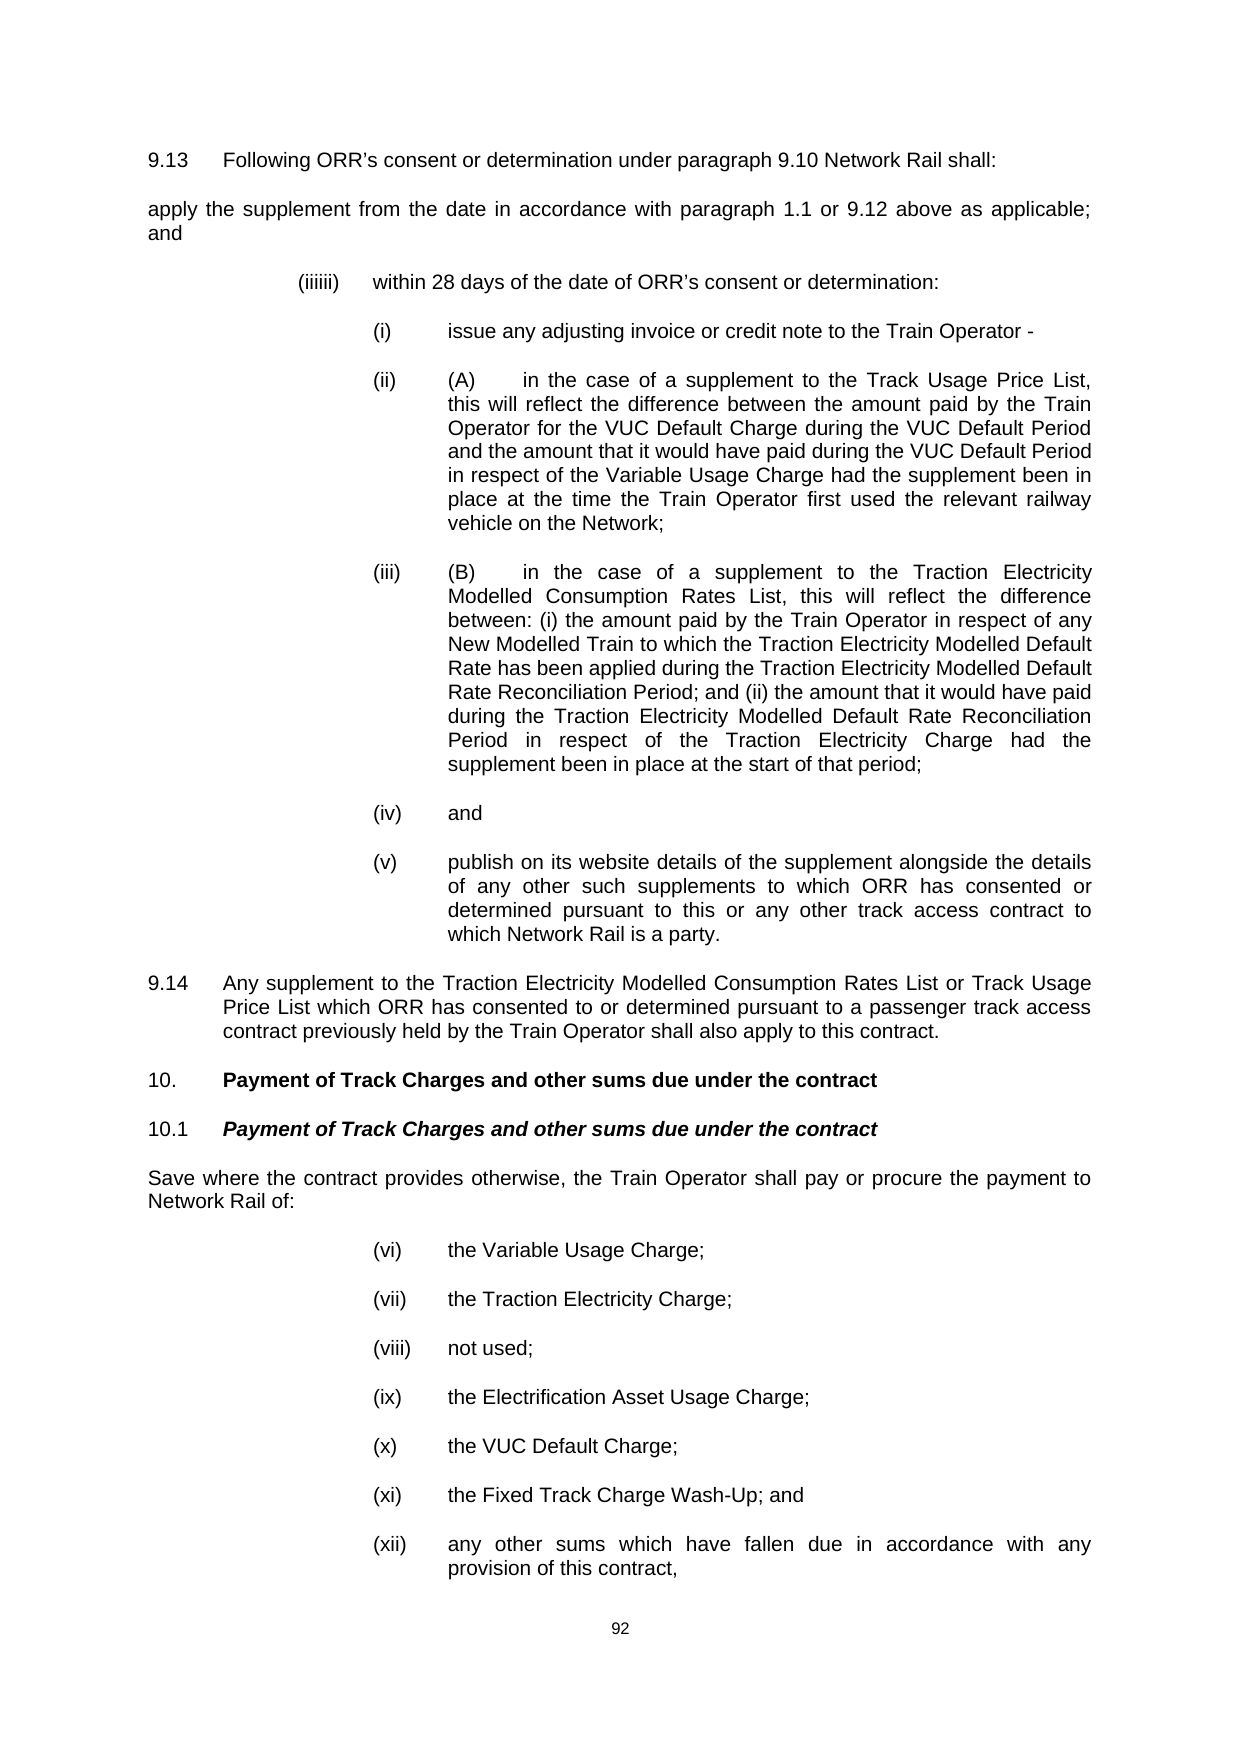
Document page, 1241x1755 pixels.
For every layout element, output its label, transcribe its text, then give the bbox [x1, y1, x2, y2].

list Payment of Track Charges and other sums due under the contract [148, 1067, 1093, 1091]
subtitle publish on its website details of the supplement alongside the details of any other such supplements to which ORR has consented or determined pursuant to this or any other track access contract to which Network Rail is a party. [373, 850, 1093, 946]
subtitle the Variable Usage Charge; [373, 1238, 1093, 1262]
subtitle Save where the contract provides otherwise, the Train Operator shall pay or procure the payment to Network Rail of: [148, 1165, 1093, 1213]
list Following ORR’s consent or determination under paragraph 9.10 Network Rail shall: [148, 148, 1093, 172]
subtitle any other sums which have fallen due in accordance with any provision of this contract, [373, 1532, 1093, 1580]
list Payment of Track Charges and other sums due under the contract [148, 1116, 1093, 1140]
subtitle not used; [373, 1336, 1093, 1360]
subtitle within 28 days of the date of ORR’s consent or determination: [298, 269, 1093, 293]
subtitle the Fixed Track Charge Wash-Up; and [373, 1483, 1093, 1507]
subtitle and [373, 801, 1093, 825]
subtitle the Traction Electricity Charge; [373, 1287, 1093, 1311]
subtitle apply the supplement from the date in accordance with paragraph 1.1 or 9.12 above as applicable; and [148, 197, 1093, 244]
subtitle (B) in the case of a supplement to the Traction Electricity Modelled Consumption Rates List, this will reflect the difference between: (i) the amount paid by the Train Operator in respect of any New Modelled Train to which the Traction Electricity Modelled Default Rate has been applied during the Traction Electricity Modelled Default Rate Reconciliation Period; and (ii) the amount that it would have paid during the Traction Electricity Modelled Default Rate Reconciliation Period in respect of the Traction Electricity Charge had the supplement been in place at the start of that period; [373, 560, 1093, 776]
list Any supplement to the Traction Electricity Modelled Consumption Rates List or Track Usage Price List which ORR has consented to or determined pursuant to a passenger track access contract previously held by the Train Operator shall also apply to this contract. [148, 971, 1093, 1042]
subtitle issue any adjusting invoice or credit note to the Train Operator - [373, 318, 1093, 342]
subtitle the Electrification Asset Usage Charge; [373, 1385, 1093, 1409]
subtitle (A) in the case of a supplement to the Track Usage Price List, this will reflect the difference between the amount paid by the Train Operator for the VUC Default Charge during the VUC Default Period and the amount that it would have paid during the VUC Default Period in respect of the Variable Usage Charge had the supplement been in place at the time the Train Operator first used the relevant railway vehicle on the Network; [373, 367, 1093, 535]
subtitle the VUC Default Charge; [373, 1434, 1093, 1458]
